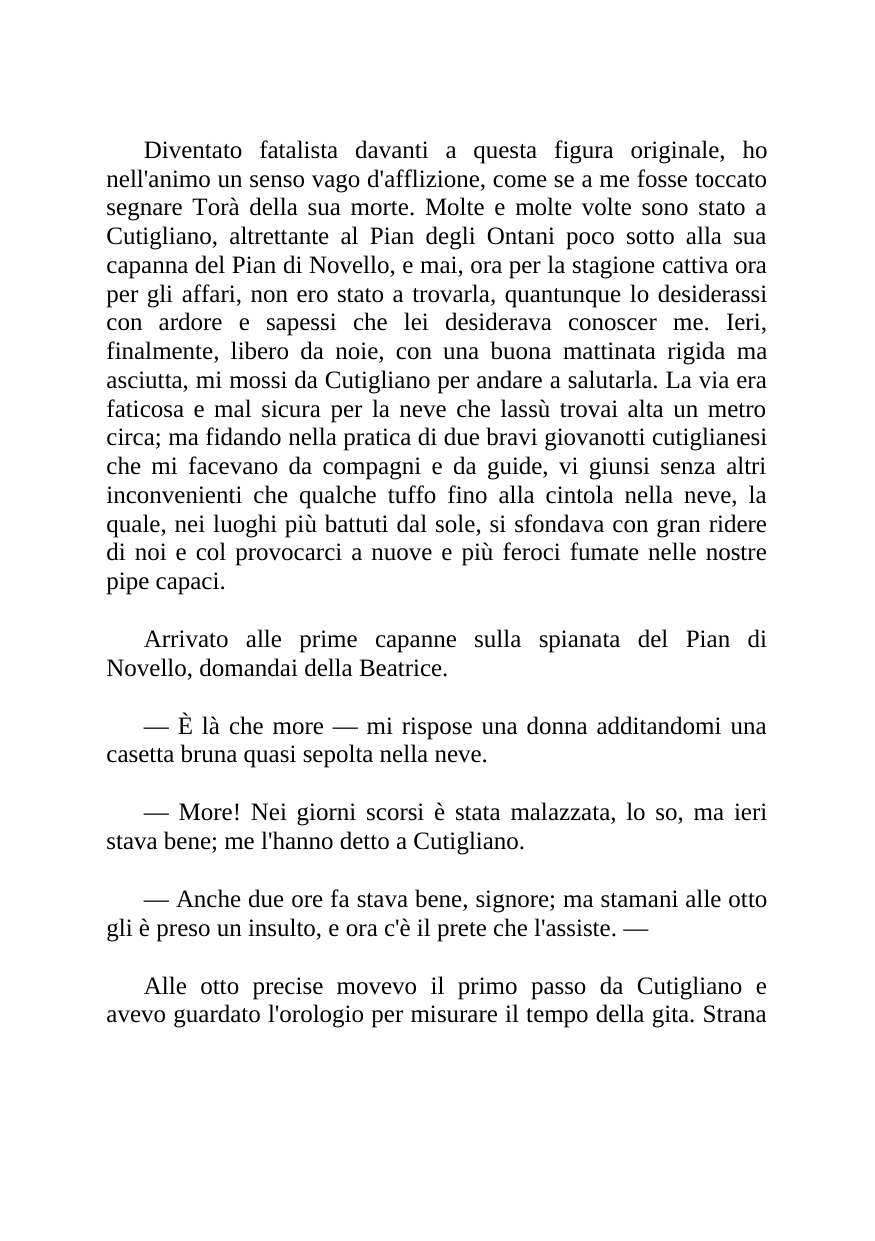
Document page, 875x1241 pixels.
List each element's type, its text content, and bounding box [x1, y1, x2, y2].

text Arrivato alle prime capanne sulla spianata del Pian di Novello, domandai della Beatrice. [106, 624, 768, 682]
text Alle otto precise movevo il primo passo da Cutigliano e avevo guardato l'orologio per misurare il tempo della gita. Strana [106, 971, 768, 1028]
text — È là che more — mi rispose una donna additandomi una casetta bruna quasi sepolta nella neve. [106, 711, 768, 768]
text — Anche due ore fa stava bene, signore; ma stamani alle otto gli è preso un insulto, e ora c'è il prete che l'assiste. — [106, 884, 768, 942]
text Diventato fatalista davanti a questa figura originale, ho nell'animo un senso vago d'afflizione, come se a me fosse toccato segnare Torà della sua morte. Molte e molte volte sono stato a Cutigliano, altrettante al Pian degli Ontani poco sotto alla sua capanna del Pian di Novello, e mai, ora per la stagione cattiva ora per gli affari, non ero stato a trovarla, quantunque lo desiderassi con ardore e sapessi che lei desiderava conoscer me. Ieri, finalmente, libero da noie, con una buona mattinata rigida ma asciutta, mi mossi da Cutigliano per andare a salutarla. La via era faticosa e mal sicura per la neve che lassù trovai alta un metro circa; ma fidando nella pratica di due bravi giovanotti cutiglianesi che mi facevano da compagni e da guide, vi giunsi senza altri inconvenienti che qualche tuffo fino alla cintola nella neve, la quale, nei luoghi più battuti dal sole, si sfondava con gran ridere di noi e col provocarci a nuove e più feroci fumate nelle nostre pipe capaci. [106, 135, 768, 595]
text — More! Nei giorni scorsi è stata malazzata, lo so, ma ieri stava bene; me l'hanno detto a Cutigliano. [106, 797, 768, 855]
